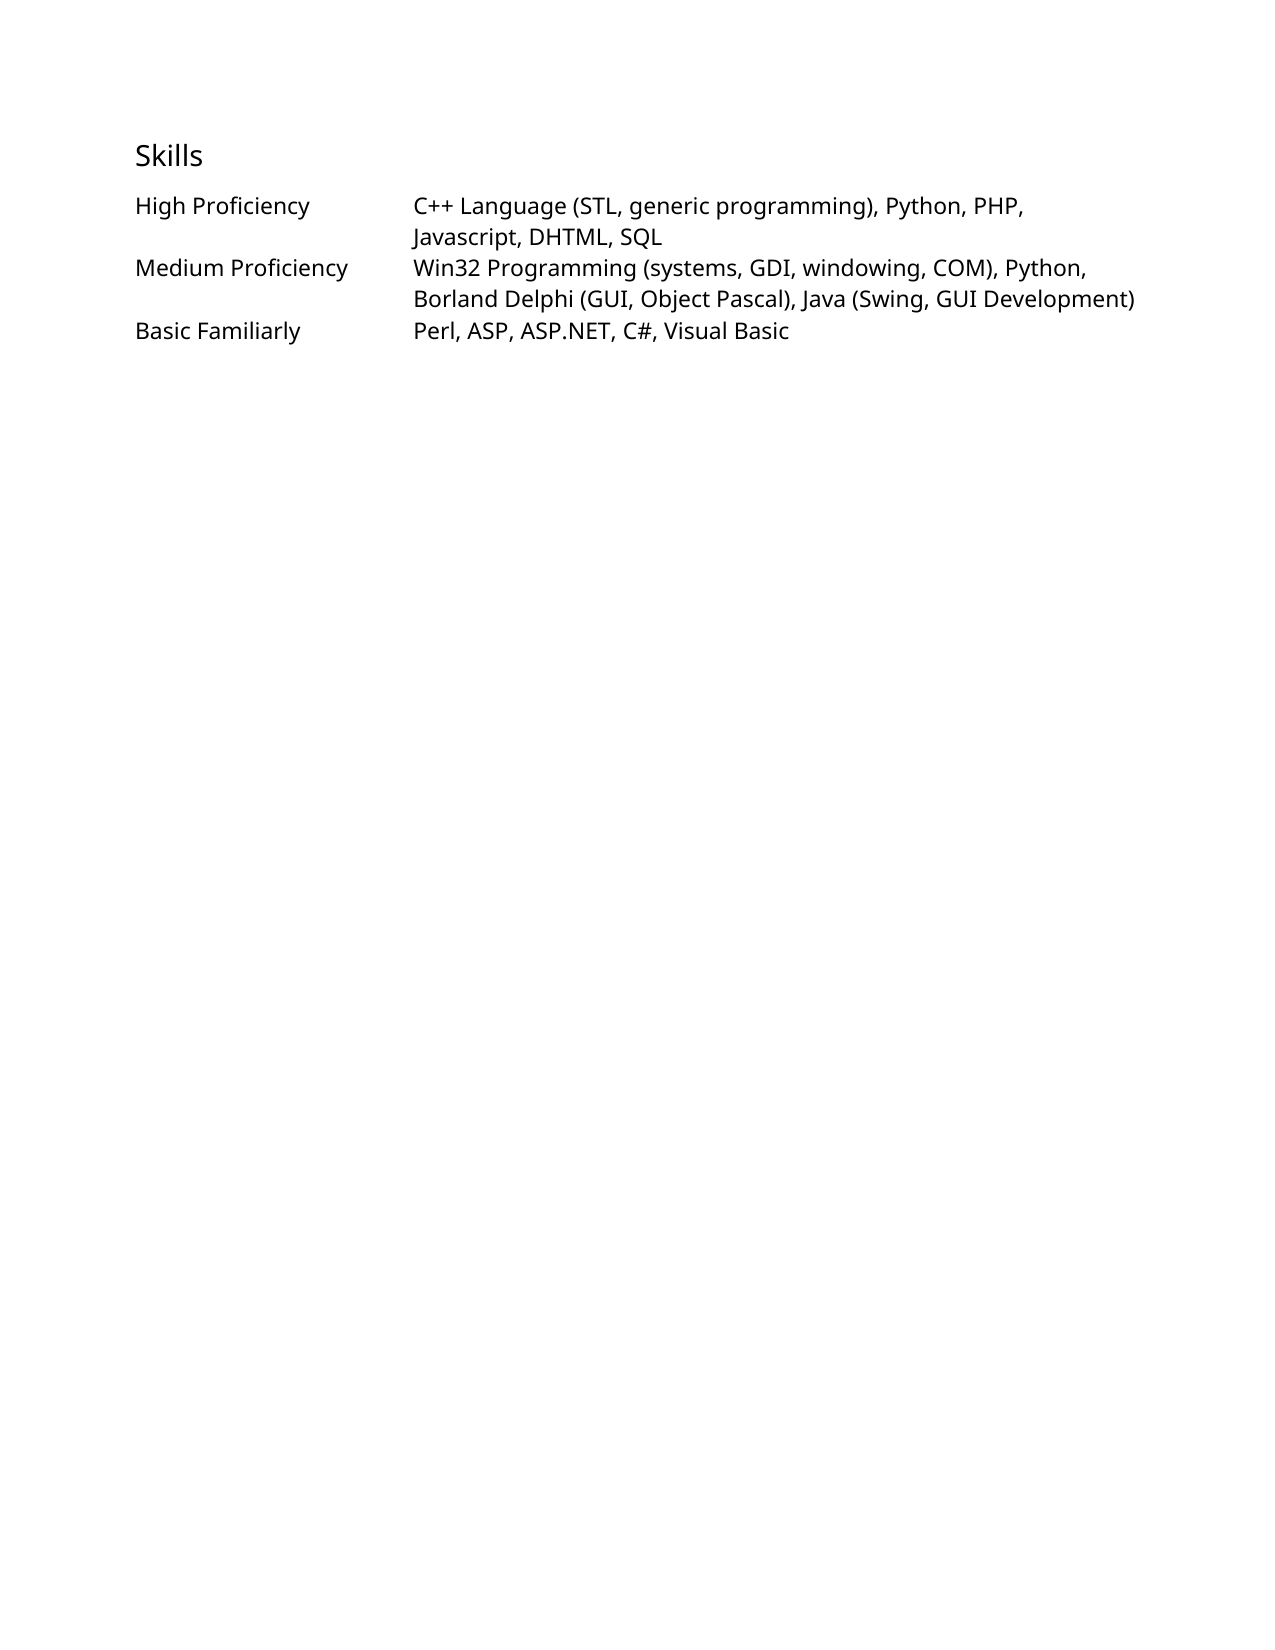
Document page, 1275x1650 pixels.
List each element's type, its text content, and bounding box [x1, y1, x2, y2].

table_cell Medium Proficiency [135, 252, 413, 315]
table_cell Win32 Programming (systems, GDI, windowing, COM), Python, Borland Delphi (GUI, Object Pascal), Java (Swing, GUI Development) [413, 252, 1140, 315]
table_cell Basic Familiarly [135, 315, 413, 346]
text Skills [135, 135, 1140, 175]
table_header C++ Language (STL, generic programming), Python, PHP, Javascript, DHTML, SQL [413, 190, 1140, 252]
table_header High Proficiency [135, 190, 413, 252]
table_cell Perl, ASP, ASP.NET, C#, Visual Basic [413, 315, 1140, 346]
